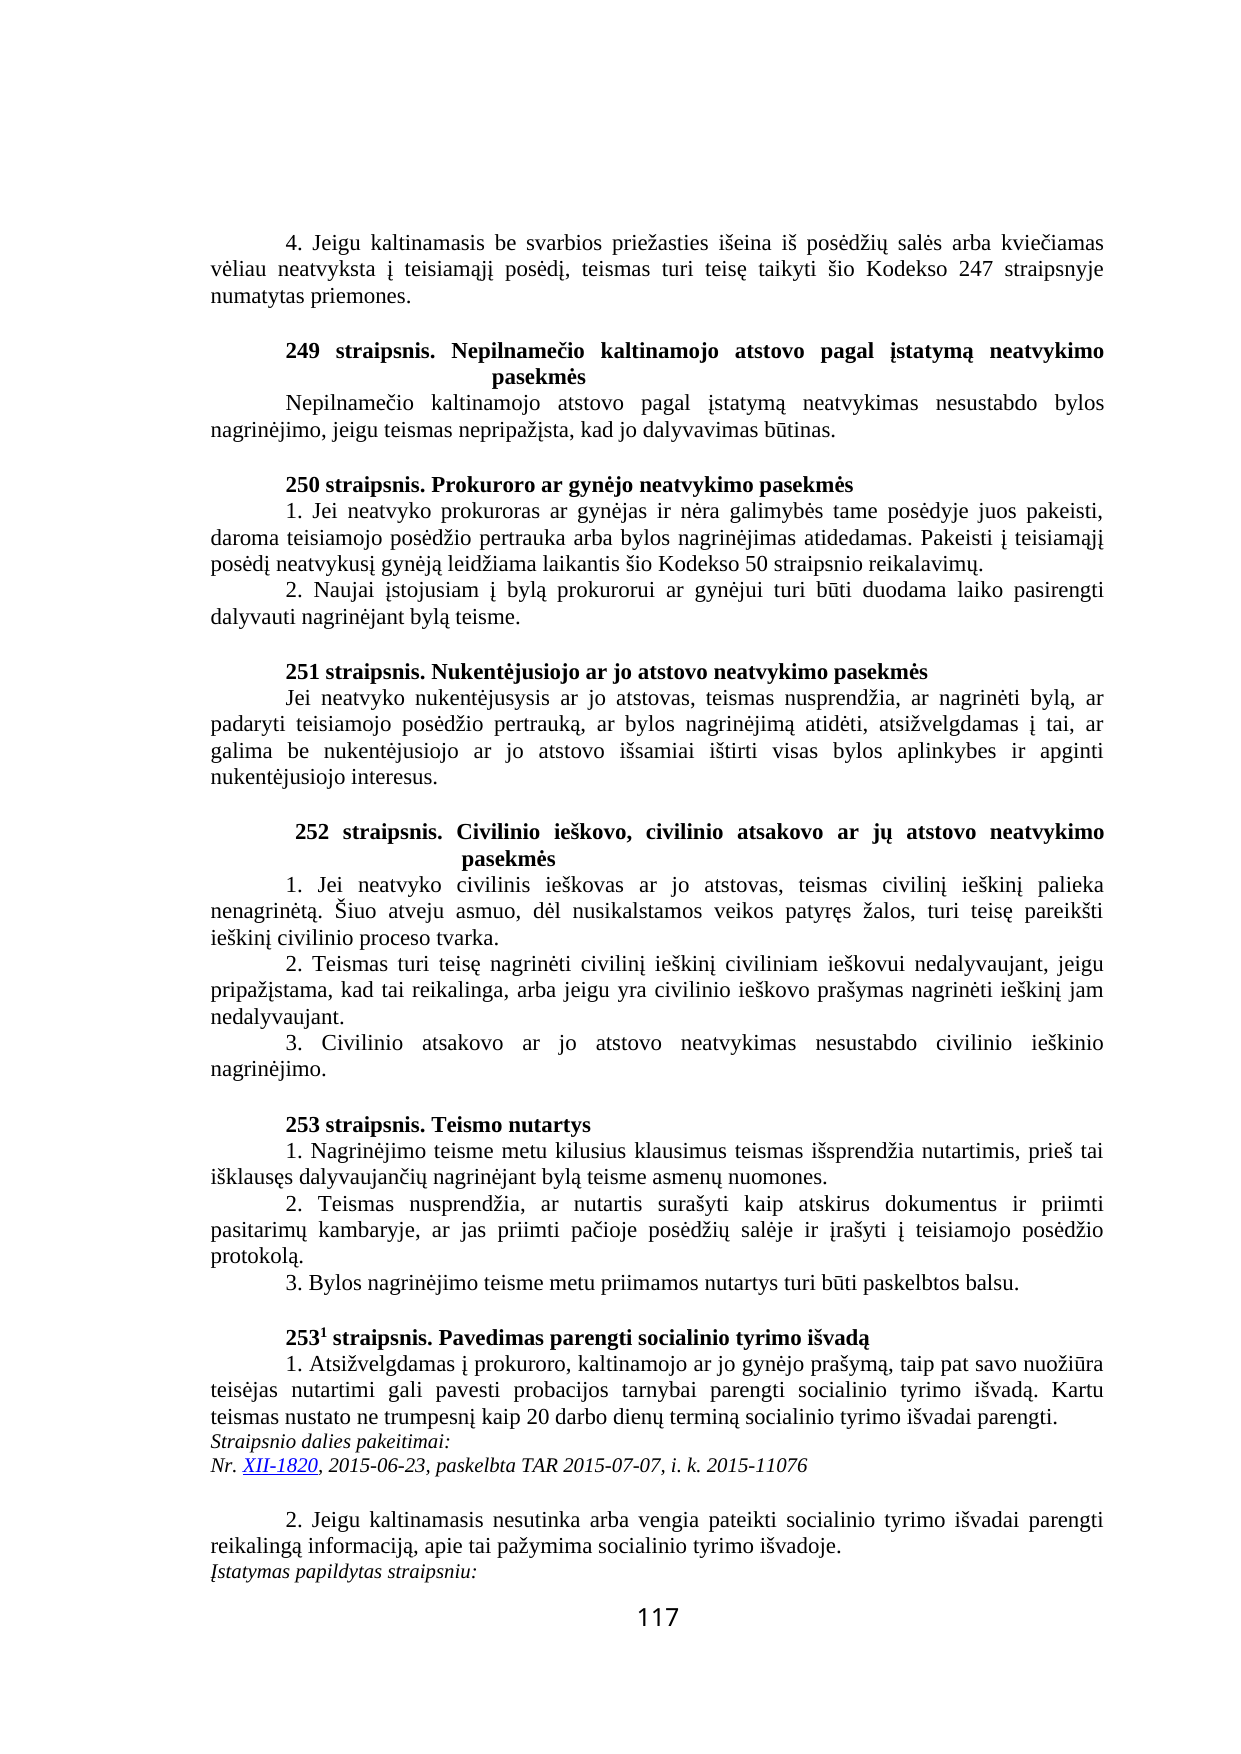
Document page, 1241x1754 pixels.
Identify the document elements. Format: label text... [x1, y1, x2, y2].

text 4. Jeigu kaltinamasis be svarbios priežasties išeina iš posėdžių salės arba kviečiamas vėliau neatvyksta į teisiamąjį posėdį, teismas turi teisę taikyti šio Kodekso 247 straipsnyje numatytas priemones. [210, 229, 1105, 308]
text Nr. XII-1820, 2015-06-23, paskelbta TAR 2015-07-07, i. k. 2015-11076 [210, 1453, 1105, 1477]
text 249 straipsnis. Nepilnamečio kaltinamojo atstovo pagal įstatymą neatvykimo pasekmės [285, 337, 1105, 389]
text 2531 straipsnis. Pavedimas parengti socialinio tyrimo išvadą [210, 1324, 1105, 1350]
text 2. Naujai įstojusiam į bylą prokurorui ar gynėjui turi būti duodama laiko pasirengti dalyvauti nagrinėjant bylą teisme. [210, 576, 1105, 629]
text 2. Jeigu kaltinamasis nesutinka arba vengia pateikti socialinio tyrimo išvadai parengti reikalingą informaciją, apie tai pažymima socialinio tyrimo išvadoje. [210, 1506, 1105, 1559]
text 251 straipsnis. Nukentėjusiojo ar jo atstovo neatvykimo pasekmės [210, 658, 1105, 684]
text 1. Atsižvelgdamas į prokuroro, kaltinamojo ar jo gynėjo prašymą, taip pat savo nuožiūra teisėjas nutartimi gali pavesti probacijos tarnybai parengti socialinio tyrimo išvadą. Kartu teismas nustato ne trumpesnį kaip 20 darbo dienų terminą socialinio tyrimo išvadai parengti. [210, 1350, 1105, 1429]
text 253 straipsnis. Teismo nutartys [210, 1111, 1105, 1137]
text 1. Jei neatvyko prokuroras ar gynėjas ir nėra galimybės tame posėdyje juos pakeisti, daroma teisiamojo posėdžio pertrauka arba bylos nagrinėjimas atidedamas. Pakeisti į teisiamąjį posėdį neatvykusį gynėją leidžiama laikantis šio Kodekso 50 straipsnio reikalavimų. [210, 497, 1105, 576]
text 3. Bylos nagrinėjimo teisme metu priimamos nutartys turi būti paskelbtos balsu. [210, 1269, 1105, 1295]
text 1. Nagrinėjimo teisme metu kilusius klausimus teismas išsprendžia nutartimis, prieš tai išklausęs dalyvaujančių nagrinėjant bylą teisme asmenų nuomones. [210, 1137, 1105, 1190]
text 252 straipsnis. Civilinio ieškovo, civilinio atsakovo ar jų atstovo neatvykimo pasekmės [295, 818, 1105, 871]
text Įstatymas papildytas straipsniu: [210, 1559, 1105, 1583]
text Nepilnamečio kaltinamojo atstovo pagal įstatymą neatvykimas nesustabdo bylos nagrinėjimo, jeigu teismas nepripažįsta, kad jo dalyvavimas būtinas. [210, 389, 1105, 442]
text Jei neatvyko nukentėjusysis ar jo atstovas, teismas nusprendžia, ar nagrinėti bylą, ar padaryti teisiamojo posėdžio pertrauką, ar bylos nagrinėjimą atidėti, atsižvelgdamas į tai, ar galima be nukentėjusiojo ar jo atstovo išsamiai ištirti visas bylos aplinkybes ir apginti nukentėjusiojo interesus. [210, 684, 1105, 789]
text 1. Jei neatvyko civilinis ieškovas ar jo atstovas, teismas civilinį ieškinį palieka nenagrinėtą. Šiuo atveju asmuo, dėl nusikalstamos veikos patyręs žalos, turi teisę pareikšti ieškinį civilinio proceso tvarka. [210, 871, 1105, 950]
text 2. Teismas nusprendžia, ar nutartis surašyti kaip atskirus dokumentus ir priimti pasitarimų kambaryje, ar jas priimti pačioje posėdžių salėje ir įrašyti į teisiamojo posėdžio protokolą. [210, 1190, 1105, 1269]
text 250 straipsnis. Prokuroro ar gynėjo neatvykimo pasekmės [210, 471, 1105, 497]
text 2. Teismas turi teisę nagrinėti civilinį ieškinį civiliniam ieškovui nedalyvaujant, jeigu pripažįstama, kad tai reikalinga, arba jeigu yra civilinio ieškovo prašymas nagrinėti ieškinį jam nedalyvaujant. [210, 950, 1105, 1029]
text Straipsnio dalies pakeitimai: [210, 1429, 1105, 1453]
text 3. Civilinio atsakovo ar jo atstovo neatvykimas nesustabdo civilinio ieškinio nagrinėjimo. [210, 1029, 1105, 1082]
